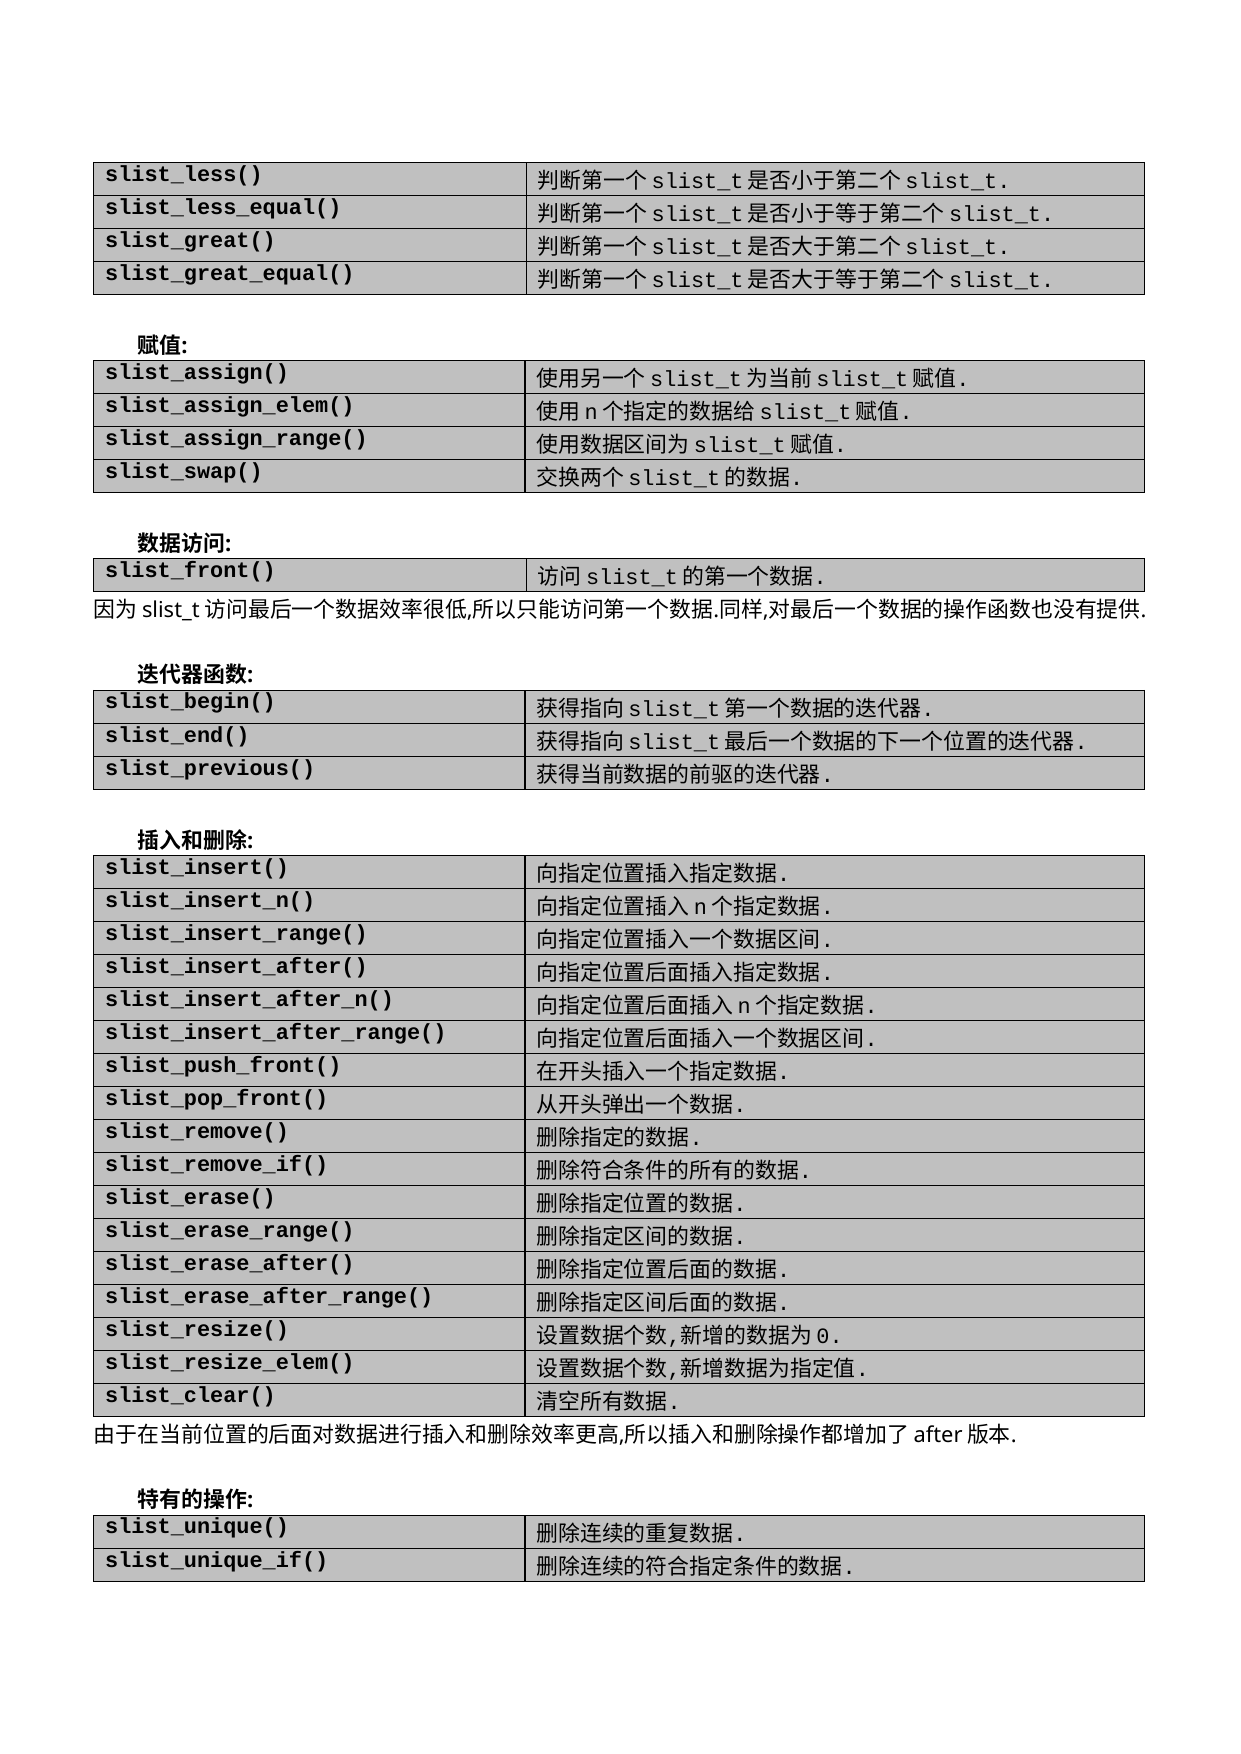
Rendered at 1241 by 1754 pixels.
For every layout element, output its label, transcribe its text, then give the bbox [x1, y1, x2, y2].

table_cell 删除指定区间后面的数据. [526, 1285, 1144, 1317]
table_cell 使用n个指定的数据给slist_t赋值. [526, 394, 1144, 426]
table_header 访问slist_t的第一个数据. [527, 559, 1144, 591]
table_cell 向指定位置插入一个数据区间. [526, 922, 1144, 954]
table_cell 删除指定区间的数据. [526, 1219, 1144, 1251]
table_header slist_insert() [94, 856, 524, 888]
table_cell 删除连续的符合指定条件的数据. [526, 1549, 1144, 1581]
text 特有的操作: [94, 1482, 1144, 1515]
table_cell 向指定位置后面插入指定数据. [526, 955, 1144, 987]
table_cell slist_insert_range() [94, 922, 524, 954]
table_header 向指定位置插入指定数据. [526, 856, 1144, 888]
table_cell slist_insert_after() [94, 955, 524, 987]
table_header slist_begin() [94, 691, 524, 723]
table_cell slist_assign_range() [94, 427, 524, 459]
table_cell 向指定位置后面插入n个指定数据. [526, 988, 1144, 1020]
table_cell slist_erase() [94, 1186, 524, 1218]
table_cell slist_less_equal() [94, 196, 526, 228]
table_cell 判断第一个slist_t是否小于等于第二个slist_t. [527, 196, 1144, 228]
table_cell 删除符合条件的所有的数据. [526, 1153, 1144, 1185]
text 插入和删除: [94, 822, 1144, 855]
table_cell 清空所有数据. [526, 1384, 1144, 1416]
table_cell 判断第一个slist_t是否大于第二个slist_t. [527, 229, 1144, 261]
table_cell slist_clear() [94, 1384, 524, 1416]
table_cell slist_insert_after_range() [94, 1021, 524, 1053]
table_cell slist_erase_after() [94, 1252, 524, 1284]
table_cell slist_resize() [94, 1318, 524, 1350]
table_cell 从开头弹出一个数据. [526, 1087, 1144, 1119]
table_cell 向指定位置后面插入一个数据区间. [526, 1021, 1144, 1053]
text 由于在当前位置的后面对数据进行插入和删除效率更高,所以插入和删除操作都增加了after版本. [94, 1417, 1144, 1450]
table_header 使用另一个slist_t为当前slist_t赋值. [526, 361, 1144, 393]
table_header 获得指向slist_t第一个数据的迭代器. [526, 691, 1144, 723]
table_header slist_unique() [94, 1516, 524, 1548]
table_cell 设置数据个数,新增数据为指定值. [526, 1351, 1144, 1383]
table_cell slist_remove() [94, 1120, 524, 1152]
table_cell slist_assign_elem() [94, 394, 524, 426]
table_cell 获得指向slist_t最后一个数据的下一个位置的迭代器. [526, 724, 1144, 756]
table_cell 删除指定位置的数据. [526, 1186, 1144, 1218]
table_cell slist_erase_after_range() [94, 1285, 524, 1317]
table_cell 交换两个slist_t的数据. [526, 460, 1144, 492]
table_cell 删除指定位置后面的数据. [526, 1252, 1144, 1284]
table_cell 在开头插入一个指定数据. [526, 1054, 1144, 1086]
table_cell slist_swap() [94, 460, 524, 492]
table_cell 使用数据区间为slist_t赋值. [526, 427, 1144, 459]
table_cell slist_resize_elem() [94, 1351, 524, 1383]
table_cell slist_insert_after_n() [94, 988, 524, 1020]
table_cell 向指定位置插入n个指定数据. [526, 889, 1144, 921]
table_cell 设置数据个数,新增的数据为0. [526, 1318, 1144, 1350]
table_cell slist_insert_n() [94, 889, 524, 921]
table_cell slist_less() [94, 163, 526, 195]
table_cell 判断第一个slist_t是否大于等于第二个slist_t. [527, 262, 1144, 294]
text 迭代器函数: [94, 657, 1144, 690]
table_cell slist_erase_range() [94, 1219, 524, 1251]
text 因为slist_t访问最后一个数据效率很低,所以只能访问第一个数据.同样,对最后一个数据的操作函数也没有提供. [94, 592, 1144, 625]
table_cell slist_previous() [94, 757, 524, 789]
table_cell slist_pop_front() [94, 1087, 524, 1119]
table_cell slist_great_equal() [94, 262, 526, 294]
table_cell slist_unique_if() [94, 1549, 524, 1581]
text 赋值: [94, 327, 1144, 360]
table_cell 删除指定的数据. [526, 1120, 1144, 1152]
text 数据访问: [94, 526, 1144, 558]
table_cell 判断第一个slist_t是否小于第二个slist_t. [527, 163, 1144, 195]
table_header 删除连续的重复数据. [526, 1516, 1144, 1548]
table_cell slist_push_front() [94, 1054, 524, 1086]
table_cell slist_remove_if() [94, 1153, 524, 1185]
table_cell slist_end() [94, 724, 524, 756]
table_cell slist_great() [94, 229, 526, 261]
table_header slist_assign() [94, 361, 524, 393]
table_cell 获得当前数据的前驱的迭代器. [526, 757, 1144, 789]
table_header slist_front() [94, 559, 526, 591]
